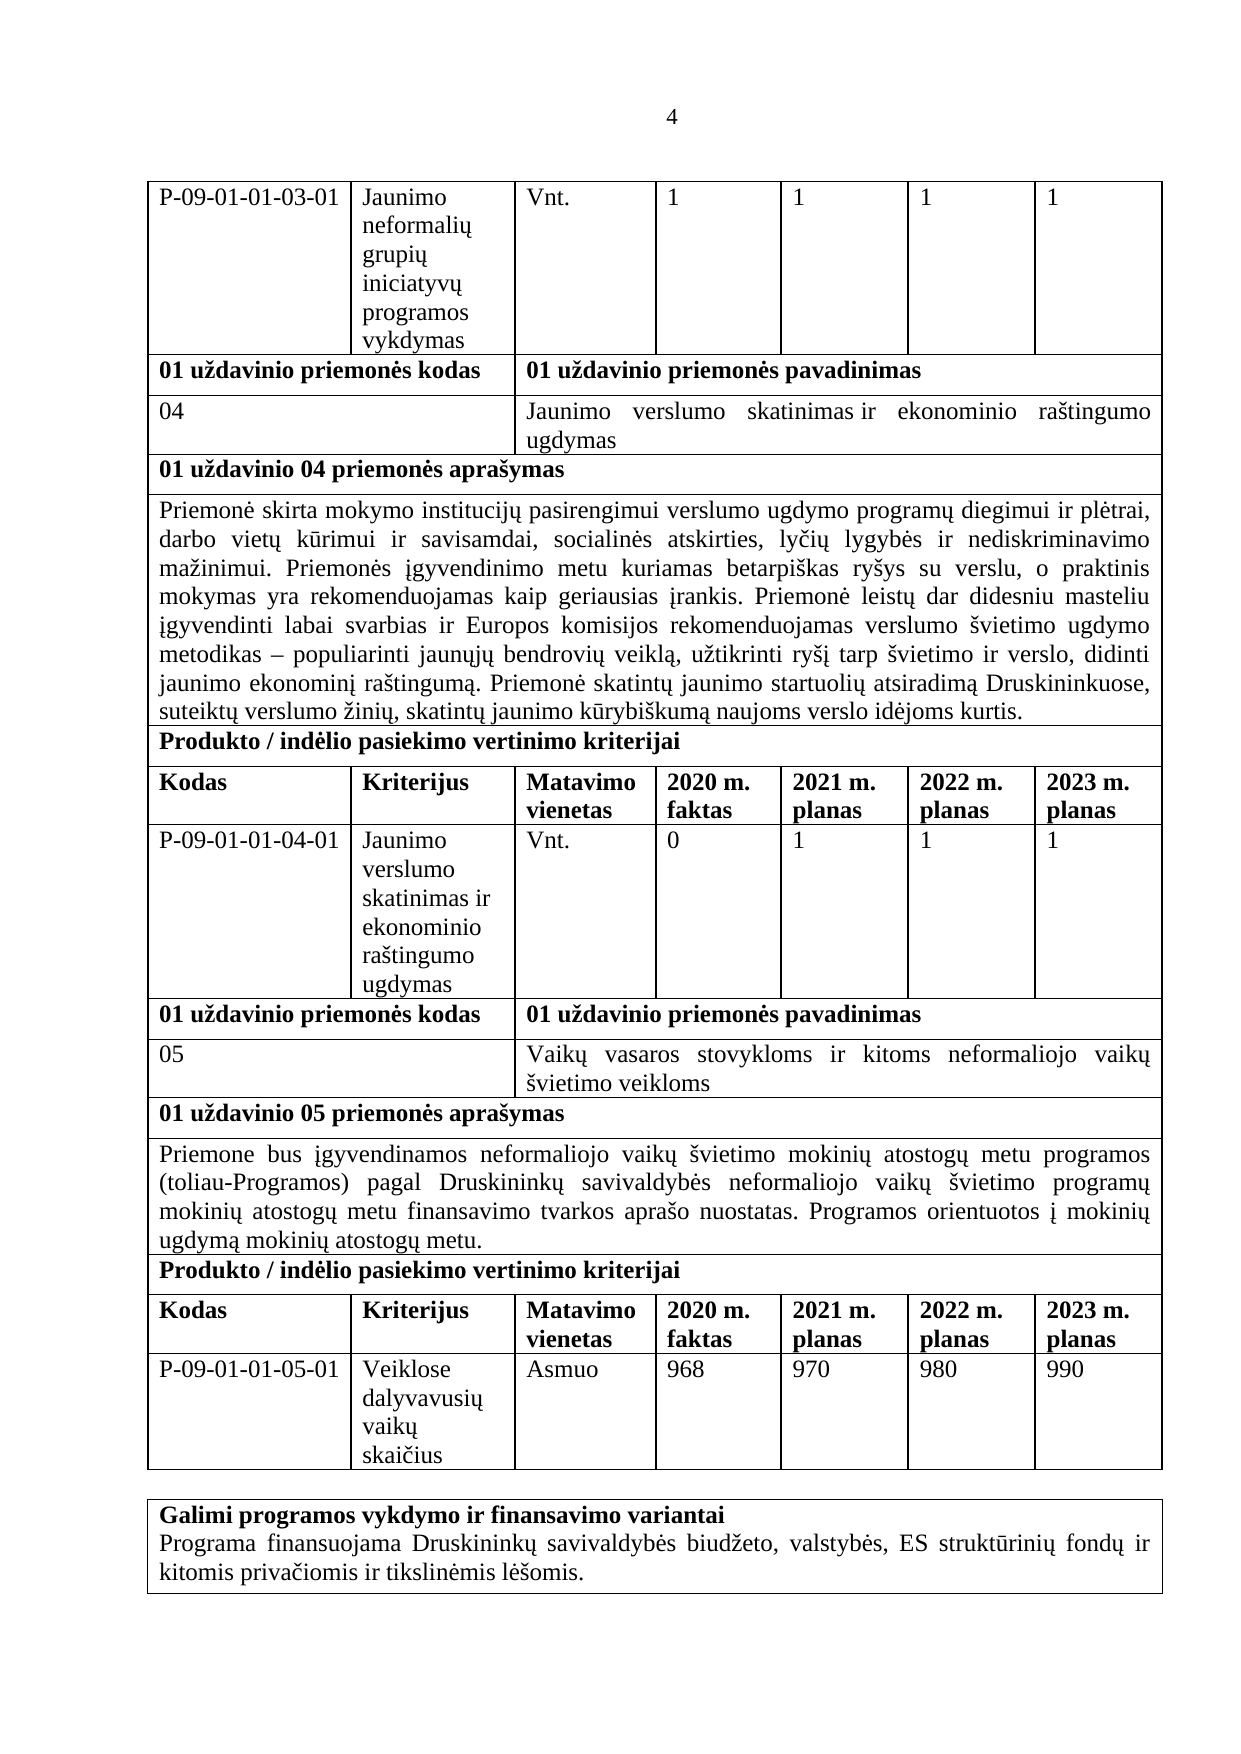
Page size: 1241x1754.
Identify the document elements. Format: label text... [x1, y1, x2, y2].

table_cell Priemonė skirta mokymo institucijų pasirengimui verslumo ugdymo programų diegimui ir plėtrai, darbo vietų kūrimui ir savisamdai, socialinės atskirties, lyčių lygybės ir nediskriminavimo mažinimui. Priemonės įgyvendinimo metu kuriamas betarpiškas ryšys su verslu, o praktinis mokymas yra rekomenduojamas kaip geriausias įrankis. Priemonė leistų dar didesniu masteliu įgyvendinti labai svarbias ir Europos komisijos rekomenduojamas verslumo švietimo ugdymo metodikas – populiarinti jaunųjų bendrovių veiklą, užtikrinti ryšį tarp švietimo ir verslo, didinti jaunimo ekonominį raštingumą. Priemonė skatintų jaunimo startuolių atsiradimą Druskininkuose, suteiktų verslumo žinių, skatintų jaunimo kūrybiškumą naujoms verslo idėjoms kurtis. [149, 495, 1161, 725]
table_cell 970 [782, 1354, 907, 1469]
table_cell 1 [782, 182, 907, 354]
table_cell P-09-01-01-04-01 [149, 825, 350, 998]
table_cell 2023 m. planas [1036, 1295, 1161, 1353]
table_cell Kriterijus [352, 767, 514, 824]
table_cell Produkto / indėlio pasiekimo vertinimo kriterijai [149, 726, 1161, 766]
table_cell Kriterijus [352, 1295, 514, 1353]
table_cell 2021 m. planas [782, 1295, 907, 1353]
table_cell 05 [149, 1040, 514, 1097]
table_cell 01 uždavinio 04 priemonės aprašymas [149, 455, 1161, 494]
table_cell 1 [1036, 182, 1161, 354]
table_cell Jaunimo verslumo skatinimas ir ekonominio raštingumo ugdymas [516, 396, 1161, 453]
table_cell 980 [909, 1354, 1034, 1469]
table_cell Vnt. [516, 182, 655, 354]
table_cell 01 uždavinio priemonės kodas [149, 999, 514, 1038]
table_cell 1 [909, 182, 1034, 354]
table_cell 1 [657, 182, 780, 354]
table_cell 2020 m. faktas [657, 1295, 780, 1353]
table_cell Kodas [149, 767, 350, 824]
table_cell 01 uždavinio 05 priemonės aprašymas [149, 1098, 1161, 1138]
table_cell 04 [149, 396, 514, 453]
table_cell 2020 m. faktas [657, 767, 780, 824]
table_cell Matavimo vienetas [516, 1295, 655, 1353]
table_cell Jaunimo verslumo skatinimas ir ekonominio raštingumo ugdymas [352, 825, 514, 998]
table_cell 968 [657, 1354, 780, 1469]
table_cell Produkto / indėlio pasiekimo vertinimo kriterijai [149, 1255, 1161, 1294]
table_cell 01 uždavinio priemonės pavadinimas [516, 999, 1161, 1038]
table_cell 1 [1036, 825, 1161, 998]
table_cell 01 uždavinio priemonės kodas [149, 355, 514, 395]
table_cell P-09-01-01-03-01 [149, 182, 350, 354]
table_cell Vnt. [516, 825, 655, 998]
table_cell Jaunimo neformalių grupių iniciatyvų programos vykdymas [352, 182, 514, 354]
table_cell 2022 m. planas [909, 767, 1034, 824]
table_cell 990 [1036, 1354, 1161, 1469]
table_cell 2021 m. planas [782, 767, 907, 824]
table_cell Priemone bus įgyvendinamos neformaliojo vaikų švietimo mokinių atostogų metu programos (toliau-Programos) pagal Druskininkų savivaldybės neformaliojo vaikų švietimo programų mokinių atostogų metu finansavimo tvarkos aprašo nuostatas. Programos orientuotos į mokinių ugdymą mokinių atostogų metu. [149, 1139, 1161, 1254]
table_cell 1 [909, 825, 1034, 998]
table_cell 01 uždavinio priemonės pavadinimas [516, 355, 1161, 395]
table_cell Asmuo [516, 1354, 655, 1469]
table_cell Kodas [149, 1295, 350, 1353]
table_cell 2022 m. planas [909, 1295, 1034, 1353]
table_header Galimi programos vykdymo ir finansavimo variantai Programa finansuojama Druskininkų savivaldybės biudžeto, valstybės, ES struktūrinių fondų ir kitomis privačiomis ir tikslinėmis lėšomis. [148, 1500, 1162, 1592]
table_cell P-09-01-01-05-01 [149, 1354, 350, 1469]
table_cell 2023 m. planas [1036, 767, 1161, 824]
table_cell 0 [657, 825, 780, 998]
table_cell Vaikų vasaros stovykloms ir kitoms neformaliojo vaikų švietimo veikloms [516, 1040, 1161, 1097]
table_cell Veiklose dalyvavusių vaikų skaičius [352, 1354, 514, 1469]
table_cell Matavimo vienetas [516, 767, 655, 824]
table_cell 1 [782, 825, 907, 998]
